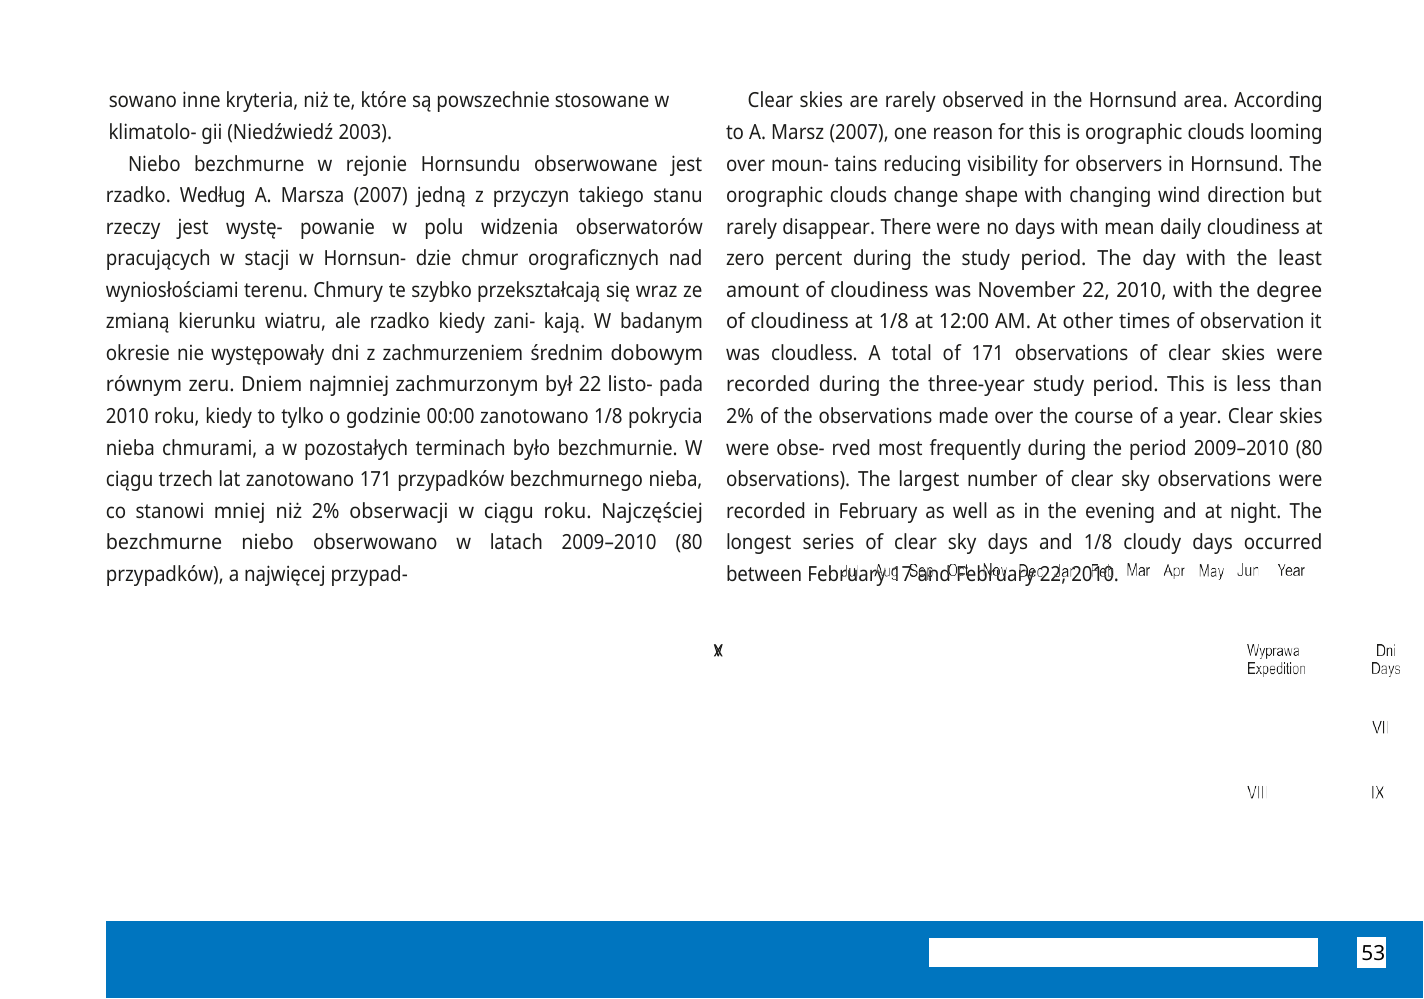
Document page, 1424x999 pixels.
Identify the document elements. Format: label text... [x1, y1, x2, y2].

text sowano inne kryteria, niż te, które są powszechnie stosowane w klimatolo- gii (Niedźwiedź 2003). [108, 86, 704, 146]
text Niebo bezchmurne w rejonie Hornsundu obserwowane jest rzadko. Według A. Marsza (2007) jedną z przyczyn takiego stanu rzeczy jest wystę- powanie w polu widzenia obserwatorów pracujących w stacji w Hornsun- dzie chmur orograficznych nad wyniosłościami terenu. Chmury te szybko przekształcają się wraz ze zmianą kierunku wiatru, ale rzadko kiedy zani- kają. W badanym okresie nie występowały dni z zachmurzeniem średnim dobowym równym zeru. Dniem najmniej zachmurzonym był 22 listo- pada 2010 roku, kiedy to tylko o godzinie 00:00 zanotowano 1/8 pokrycia nieba chmurami, a w pozostałych terminach było bezchmurnie. W ciągu trzech lat zanotowano 171 przypadków bezchmurnego nieba, co stanowi mniej niż 2% obserwacji w ciągu roku. Najczęściej bezchmurne niebo obserwowano w latach 2009–2010 (80 przypadków), a najwięcej przypad- [106, 149, 703, 587]
text Clear skies are rarely observed in the Hornsund area. According to A. Marsz (2007), one reason for this is orographic clouds looming over moun- tains reducing visibility for observers in Hornsund. The orographic clouds change shape with changing wind direction but rarely disappear. There were no days with mean daily cloudiness at zero percent during the study period. The day with the least amount of cloudiness was November 22, 2010, with the degree of cloudiness at 1/8 at 12:00 AM. At other times of observation it was cloudless. A total of 171 observations of clear skies were recorded during the three-year study period. This is less than 2% of the observations made over the course of a year. Clear skies were obse- rved most frequently during the period 2009–2010 (80 observations). The largest number of clear sky observations were recorded in February as well as in the evening and at night. The longest series of clear sky days and 1/8 cloudy days occurred between February 17 and February 22, 2010. [726, 86, 1323, 587]
